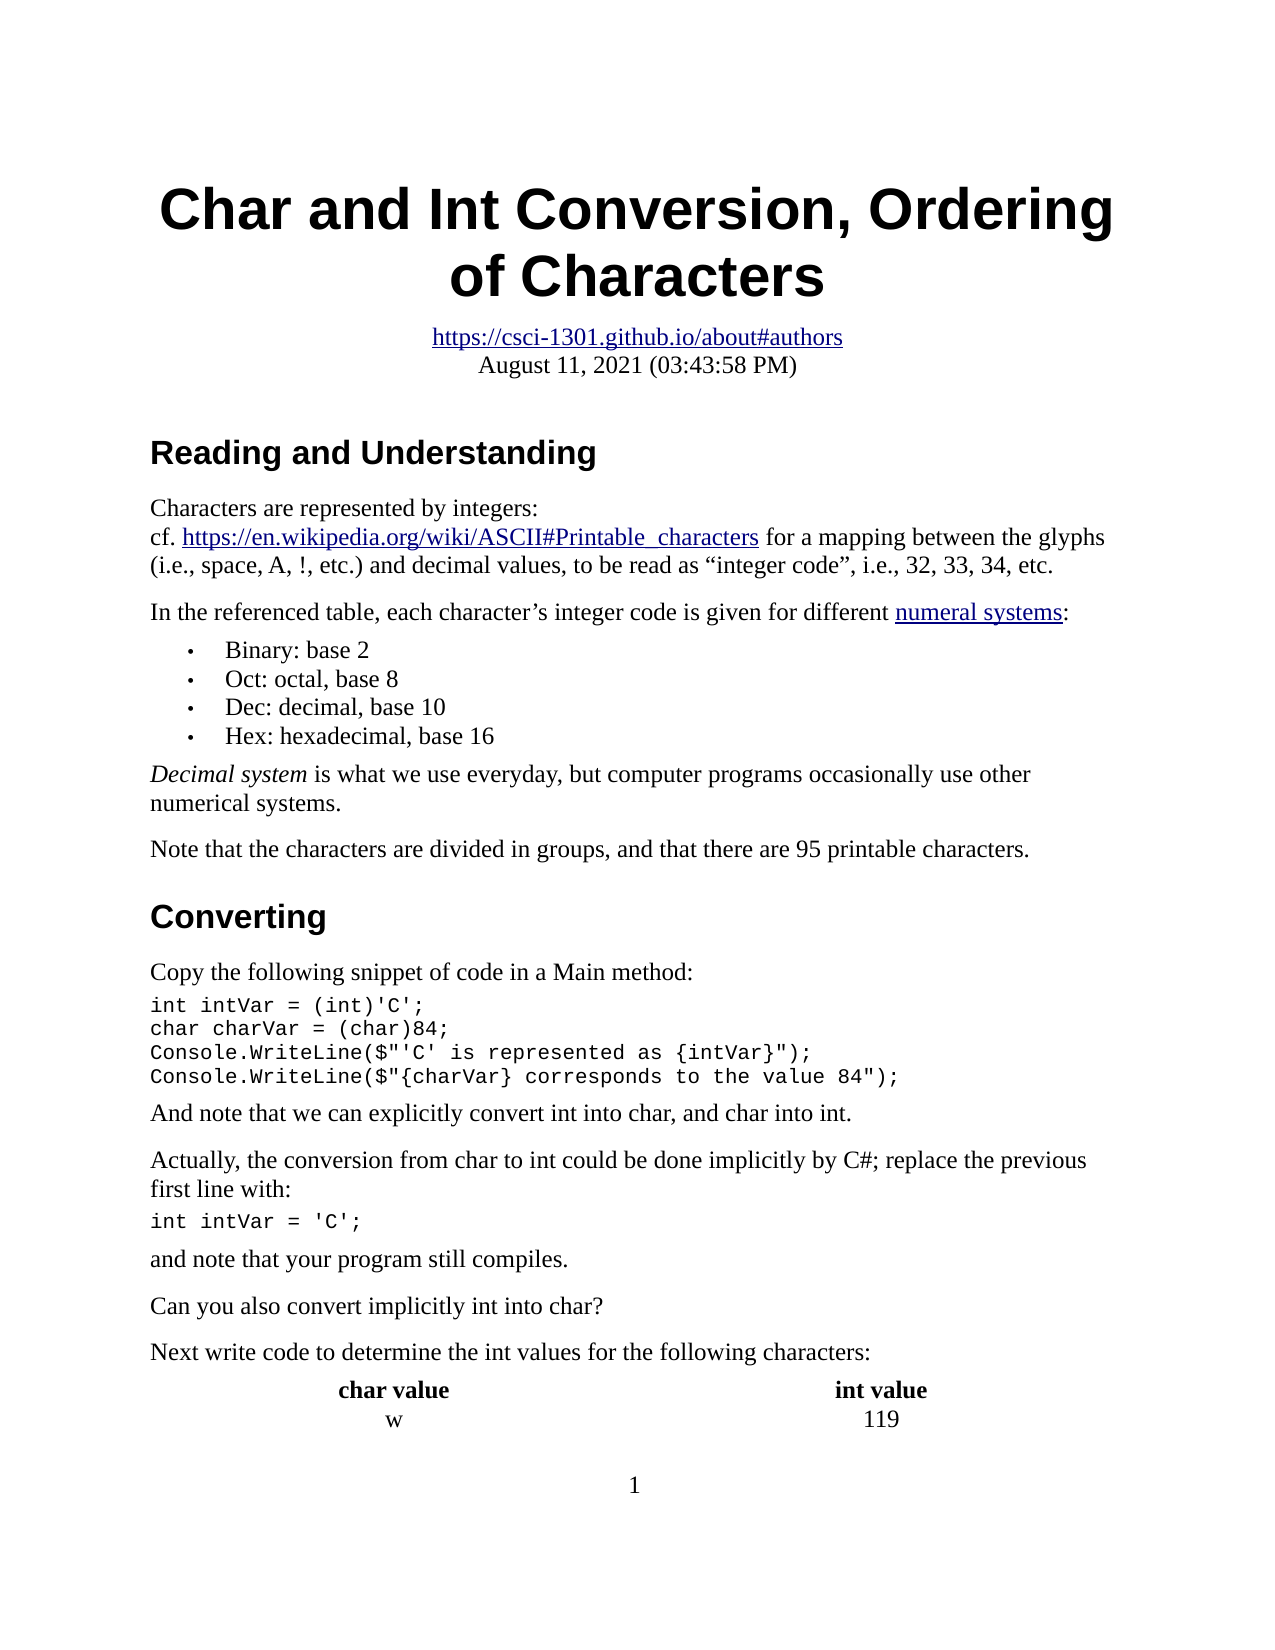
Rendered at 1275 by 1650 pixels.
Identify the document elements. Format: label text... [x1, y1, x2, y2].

list Dec: decimal, base 10 [187, 692, 1125, 721]
text int intVar = (int)'C'; [150, 995, 1125, 1018]
table_cell 119 [638, 1404, 1125, 1433]
title Char and Int Conversion, Ordering of Characters [150, 175, 1125, 309]
table_header int value [638, 1375, 1125, 1404]
text Next write code to determine the int values for the following characters: [150, 1337, 1125, 1366]
text https://csci-1301.github.io/about#authors [150, 322, 1125, 350]
text Decimal system is what we use everyday, but computer programs occasionally use other numerical systems. [150, 759, 1125, 816]
text Note that the characters are divided in groups, and that there are 95 printable characters. [150, 834, 1125, 863]
text char charVar = (char)84; [150, 1018, 1125, 1042]
subtitle Converting [150, 897, 1125, 936]
list Binary: base 2 [187, 635, 1125, 664]
table_cell w [150, 1404, 637, 1433]
text And note that we can explicitly convert int into char, and char into int. [150, 1098, 1125, 1127]
table_header char value [150, 1375, 637, 1404]
text Copy the following snippet of code in a Main method: [150, 957, 1125, 986]
list Hex: hexadecimal, base 16 [187, 721, 1125, 750]
text Actually, the conversion from char to int could be done implicitly by C#; replace the previous first line with: [150, 1145, 1125, 1202]
subtitle Reading and Understanding [150, 433, 1125, 472]
text Characters are represented by integers: cf. https://en.wikipedia.org/wiki/ASCII#Printable_characters for a mapping between the glyphs (i.e., space, A, !, etc.) and decimal values, to be read as “integer code”, i.e., 32, 33, 34, etc. [150, 493, 1125, 579]
text and note that your program still compiles. [150, 1244, 1125, 1273]
text Can you also convert implicitly int into char? [150, 1291, 1125, 1319]
text In the referenced table, each character’s integer code is given for different numeral systems: [150, 597, 1125, 626]
text Console.WriteLine($"{charVar} corresponds to the value 84"); [150, 1066, 1125, 1089]
text Console.WriteLine($"'C' is represented as {intVar}"); [150, 1042, 1125, 1066]
text int intVar = 'C'; [150, 1211, 1125, 1235]
text August 11, 2021 (03:43:58 PM) [150, 350, 1125, 379]
list Oct: octal, base 8 [187, 664, 1125, 692]
